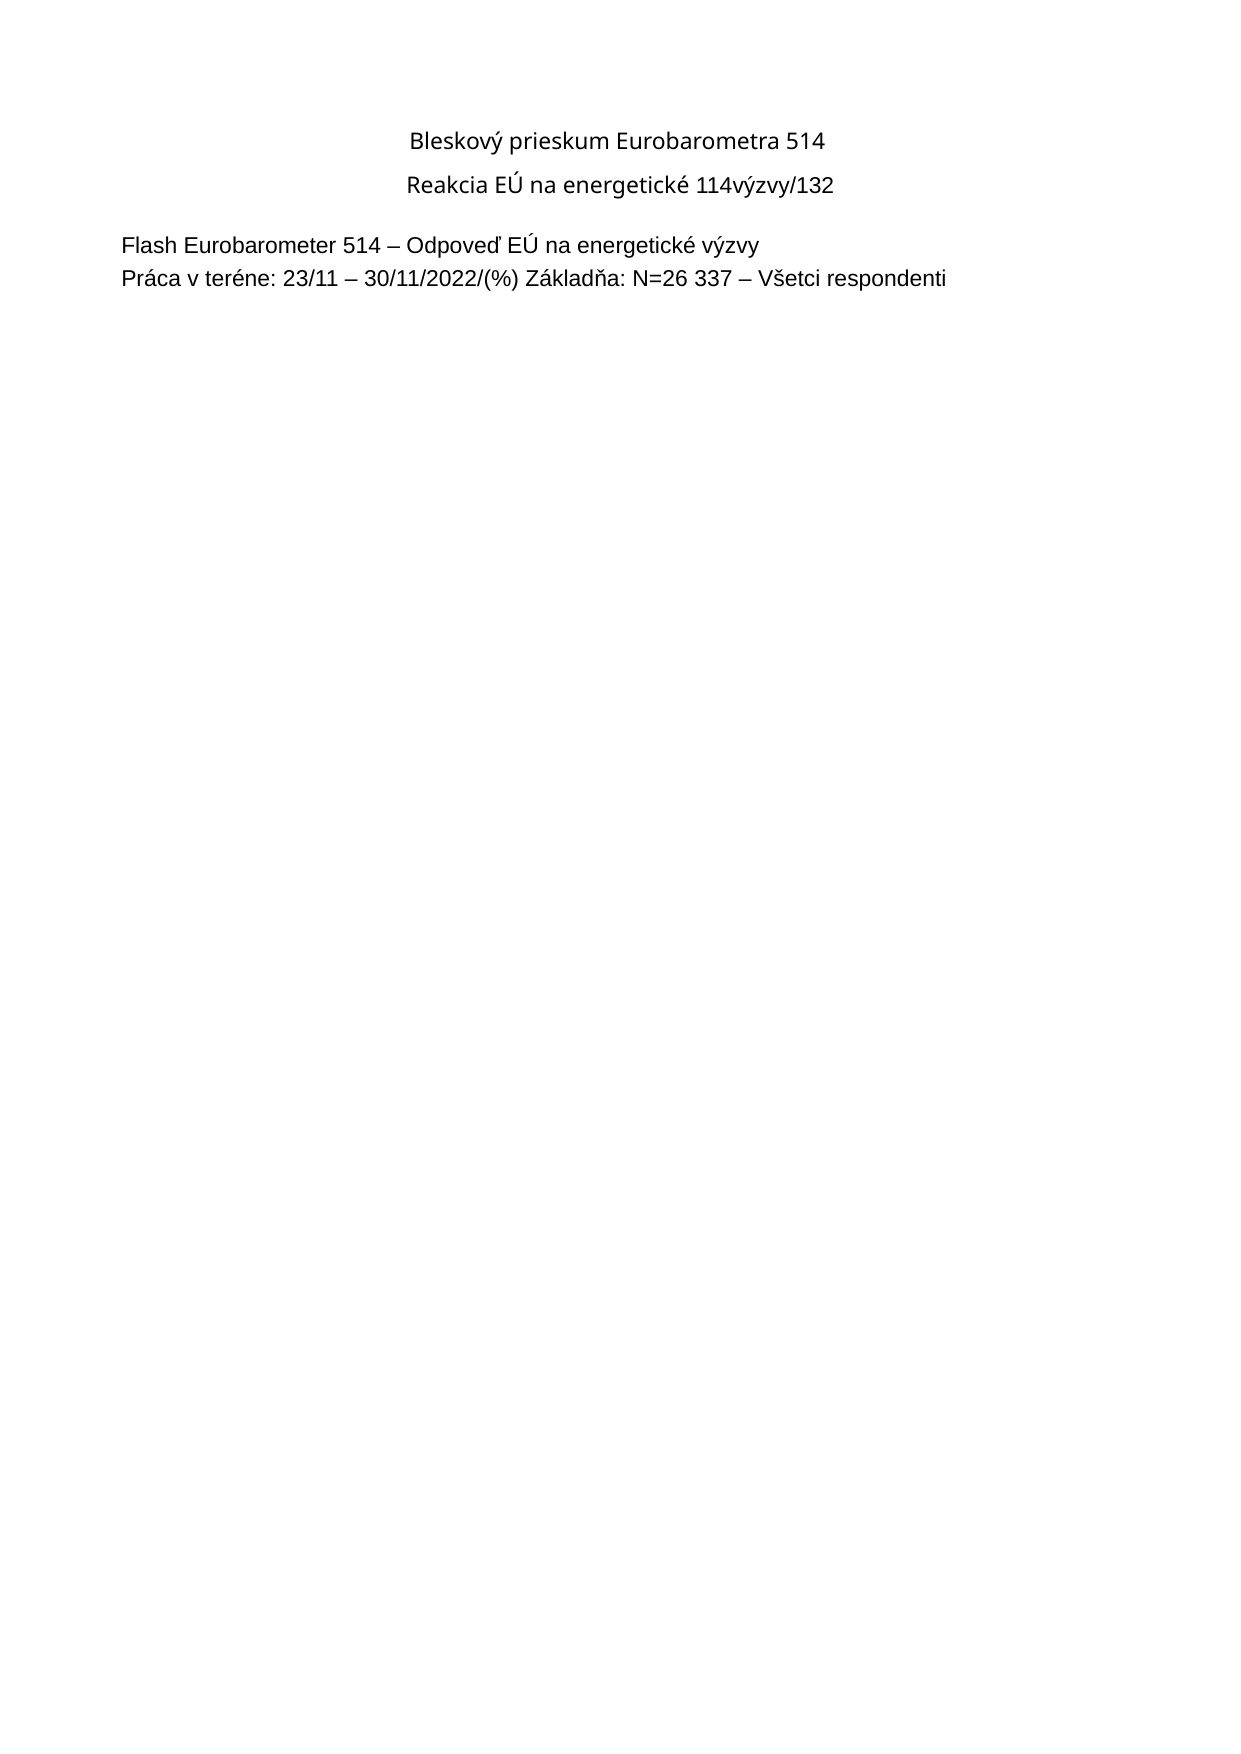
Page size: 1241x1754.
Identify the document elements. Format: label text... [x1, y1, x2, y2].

table_cell Práca v teréne: 23/11 – 30/11/2022/(%) Základňa: N=26 337 – Všetci respondenti [118, 262, 1110, 294]
table_cell Flash Eurobarometer 514 – Odpoveď EÚ na energetické výzvy [118, 230, 1110, 262]
